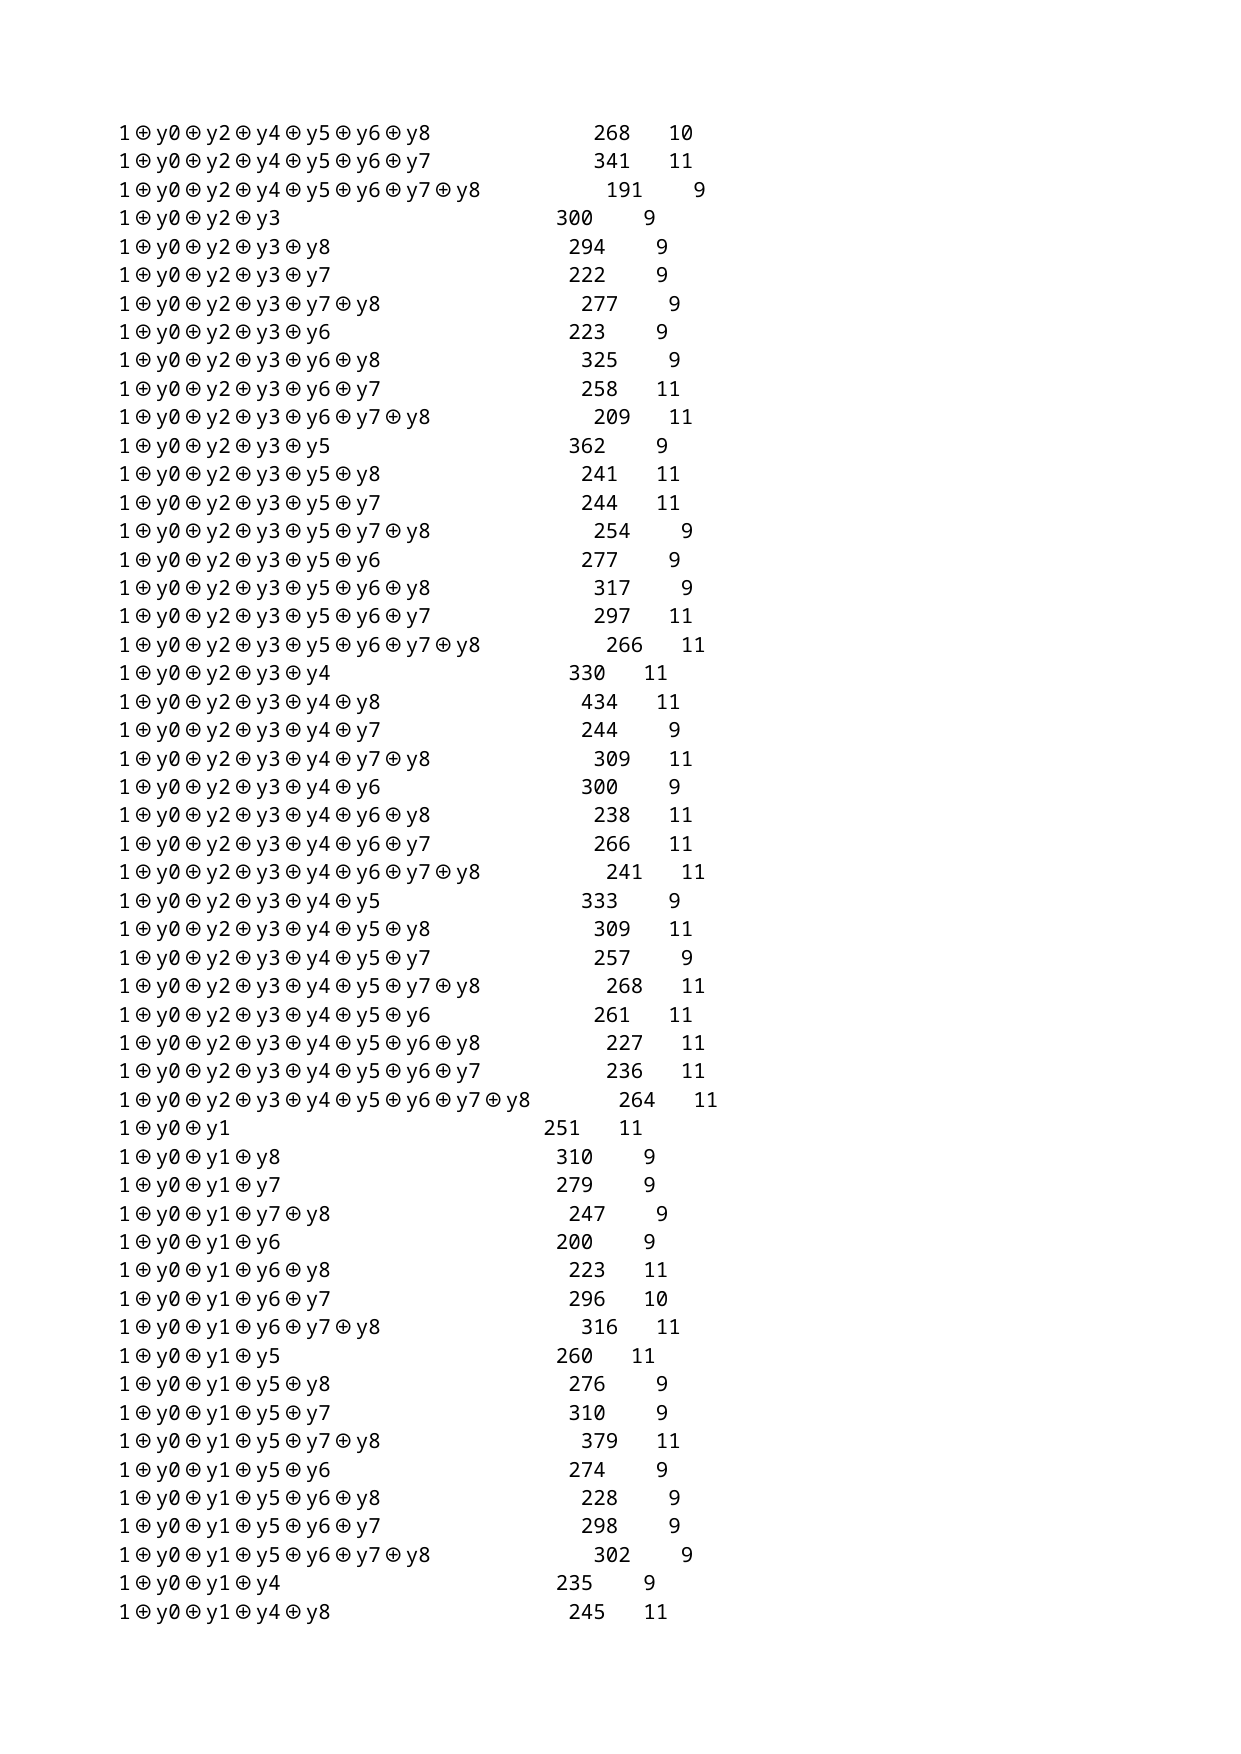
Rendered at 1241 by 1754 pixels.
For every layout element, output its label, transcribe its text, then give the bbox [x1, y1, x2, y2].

text 1⊕y0⊕y2⊕y3⊕y4⊕y6 300 9 [118, 772, 1122, 801]
text 1⊕y0⊕y2⊕y3⊕y4⊕y5⊕y6⊕y8 227 11 [118, 1028, 1122, 1057]
text 1⊕y0⊕y2⊕y3⊕y6 223 9 [118, 317, 1122, 346]
text 1⊕y0⊕y1⊕y5⊕y7 310 9 [118, 1398, 1122, 1426]
text 1⊕y0⊕y1⊕y6 200 9 [118, 1227, 1122, 1256]
text 1⊕y0⊕y2⊕y3⊕y5⊕y7 244 11 [118, 488, 1122, 516]
text 1⊕y0⊕y2⊕y3⊕y4⊕y5⊕y6⊕y7 236 11 [118, 1057, 1122, 1085]
text 1⊕y0⊕y2⊕y3⊕y5⊕y7⊕y8 254 9 [118, 516, 1122, 545]
text 1⊕y0⊕y1⊕y5⊕y7⊕y8 379 11 [118, 1426, 1122, 1455]
text 1⊕y0⊕y2⊕y3⊕y4⊕y5 333 9 [118, 886, 1122, 914]
text 1⊕y0⊕y1 251 11 [118, 1113, 1122, 1142]
text 1⊕y0⊕y1⊕y8 310 9 [118, 1142, 1122, 1170]
text 1⊕y0⊕y2⊕y3⊕y4⊕y5⊕y6 261 11 [118, 1000, 1122, 1028]
text 1⊕y0⊕y2⊕y4⊕y5⊕y6⊕y7⊕y8 191 9 [118, 175, 1122, 203]
text 1⊕y0⊕y2⊕y3⊕y5⊕y6 277 9 [118, 545, 1122, 573]
text 1⊕y0⊕y2⊕y3⊕y6⊕y7⊕y8 209 11 [118, 402, 1122, 431]
text 1⊕y0⊕y2⊕y3⊕y4⊕y7⊕y8 309 11 [118, 744, 1122, 772]
text 1⊕y0⊕y1⊕y6⊕y7 296 10 [118, 1284, 1122, 1312]
text 1⊕y0⊕y1⊕y7⊕y8 247 9 [118, 1199, 1122, 1227]
text 1⊕y0⊕y2⊕y3 300 9 [118, 203, 1122, 232]
text 1⊕y0⊕y2⊕y3⊕y4⊕y8 434 11 [118, 687, 1122, 715]
text 1⊕y0⊕y1⊕y4 235 9 [118, 1568, 1122, 1597]
text 1⊕y0⊕y1⊕y5⊕y8 276 9 [118, 1369, 1122, 1398]
text 1⊕y0⊕y2⊕y3⊕y5⊕y6⊕y7⊕y8 266 11 [118, 630, 1122, 658]
text 1⊕y0⊕y1⊕y5⊕y6⊕y8 228 9 [118, 1483, 1122, 1512]
text 1⊕y0⊕y2⊕y4⊕y5⊕y6⊕y8 268 10 [118, 118, 1122, 147]
text 1⊕y0⊕y2⊕y3⊕y5⊕y6⊕y8 317 9 [118, 573, 1122, 602]
text 1⊕y0⊕y1⊕y5 260 11 [118, 1341, 1122, 1369]
text 1⊕y0⊕y2⊕y3⊕y6⊕y7 258 11 [118, 374, 1122, 402]
text 1⊕y0⊕y2⊕y4⊕y5⊕y6⊕y7 341 11 [118, 147, 1122, 175]
text 1⊕y0⊕y1⊕y5⊕y6⊕y7 298 9 [118, 1512, 1122, 1540]
text 1⊕y0⊕y2⊕y3⊕y4⊕y6⊕y7⊕y8 241 11 [118, 857, 1122, 886]
text 1⊕y0⊕y2⊕y3⊕y4 330 11 [118, 658, 1122, 687]
text 1⊕y0⊕y2⊕y3⊕y7⊕y8 277 9 [118, 289, 1122, 317]
text 1⊕y0⊕y2⊕y3⊕y7 222 9 [118, 260, 1122, 289]
text 1⊕y0⊕y1⊕y5⊕y6⊕y7⊕y8 302 9 [118, 1540, 1122, 1568]
text 1⊕y0⊕y2⊕y3⊕y4⊕y6⊕y8 238 11 [118, 801, 1122, 829]
text 1⊕y0⊕y1⊕y6⊕y8 223 11 [118, 1256, 1122, 1284]
text 1⊕y0⊕y2⊕y3⊕y5⊕y6⊕y7 297 11 [118, 602, 1122, 630]
text 1⊕y0⊕y1⊕y7 279 9 [118, 1170, 1122, 1199]
text 1⊕y0⊕y2⊕y3⊕y4⊕y5⊕y8 309 11 [118, 914, 1122, 943]
text 1⊕y0⊕y2⊕y3⊕y4⊕y5⊕y7⊕y8 268 11 [118, 971, 1122, 1000]
text 1⊕y0⊕y2⊕y3⊕y4⊕y5⊕y7 257 9 [118, 943, 1122, 971]
text 1⊕y0⊕y1⊕y6⊕y7⊕y8 316 11 [118, 1312, 1122, 1341]
text 1⊕y0⊕y2⊕y3⊕y6⊕y8 325 9 [118, 346, 1122, 374]
text 1⊕y0⊕y2⊕y3⊕y5 362 9 [118, 431, 1122, 459]
text 1⊕y0⊕y1⊕y4⊕y8 245 11 [118, 1597, 1122, 1625]
text 1⊕y0⊕y2⊕y3⊕y8 294 9 [118, 232, 1122, 260]
text 1⊕y0⊕y2⊕y3⊕y4⊕y7 244 9 [118, 715, 1122, 744]
text 1⊕y0⊕y1⊕y5⊕y6 274 9 [118, 1455, 1122, 1483]
text 1⊕y0⊕y2⊕y3⊕y4⊕y6⊕y7 266 11 [118, 829, 1122, 857]
text 1⊕y0⊕y2⊕y3⊕y4⊕y5⊕y6⊕y7⊕y8 264 11 [118, 1085, 1122, 1113]
text 1⊕y0⊕y2⊕y3⊕y5⊕y8 241 11 [118, 459, 1122, 488]
